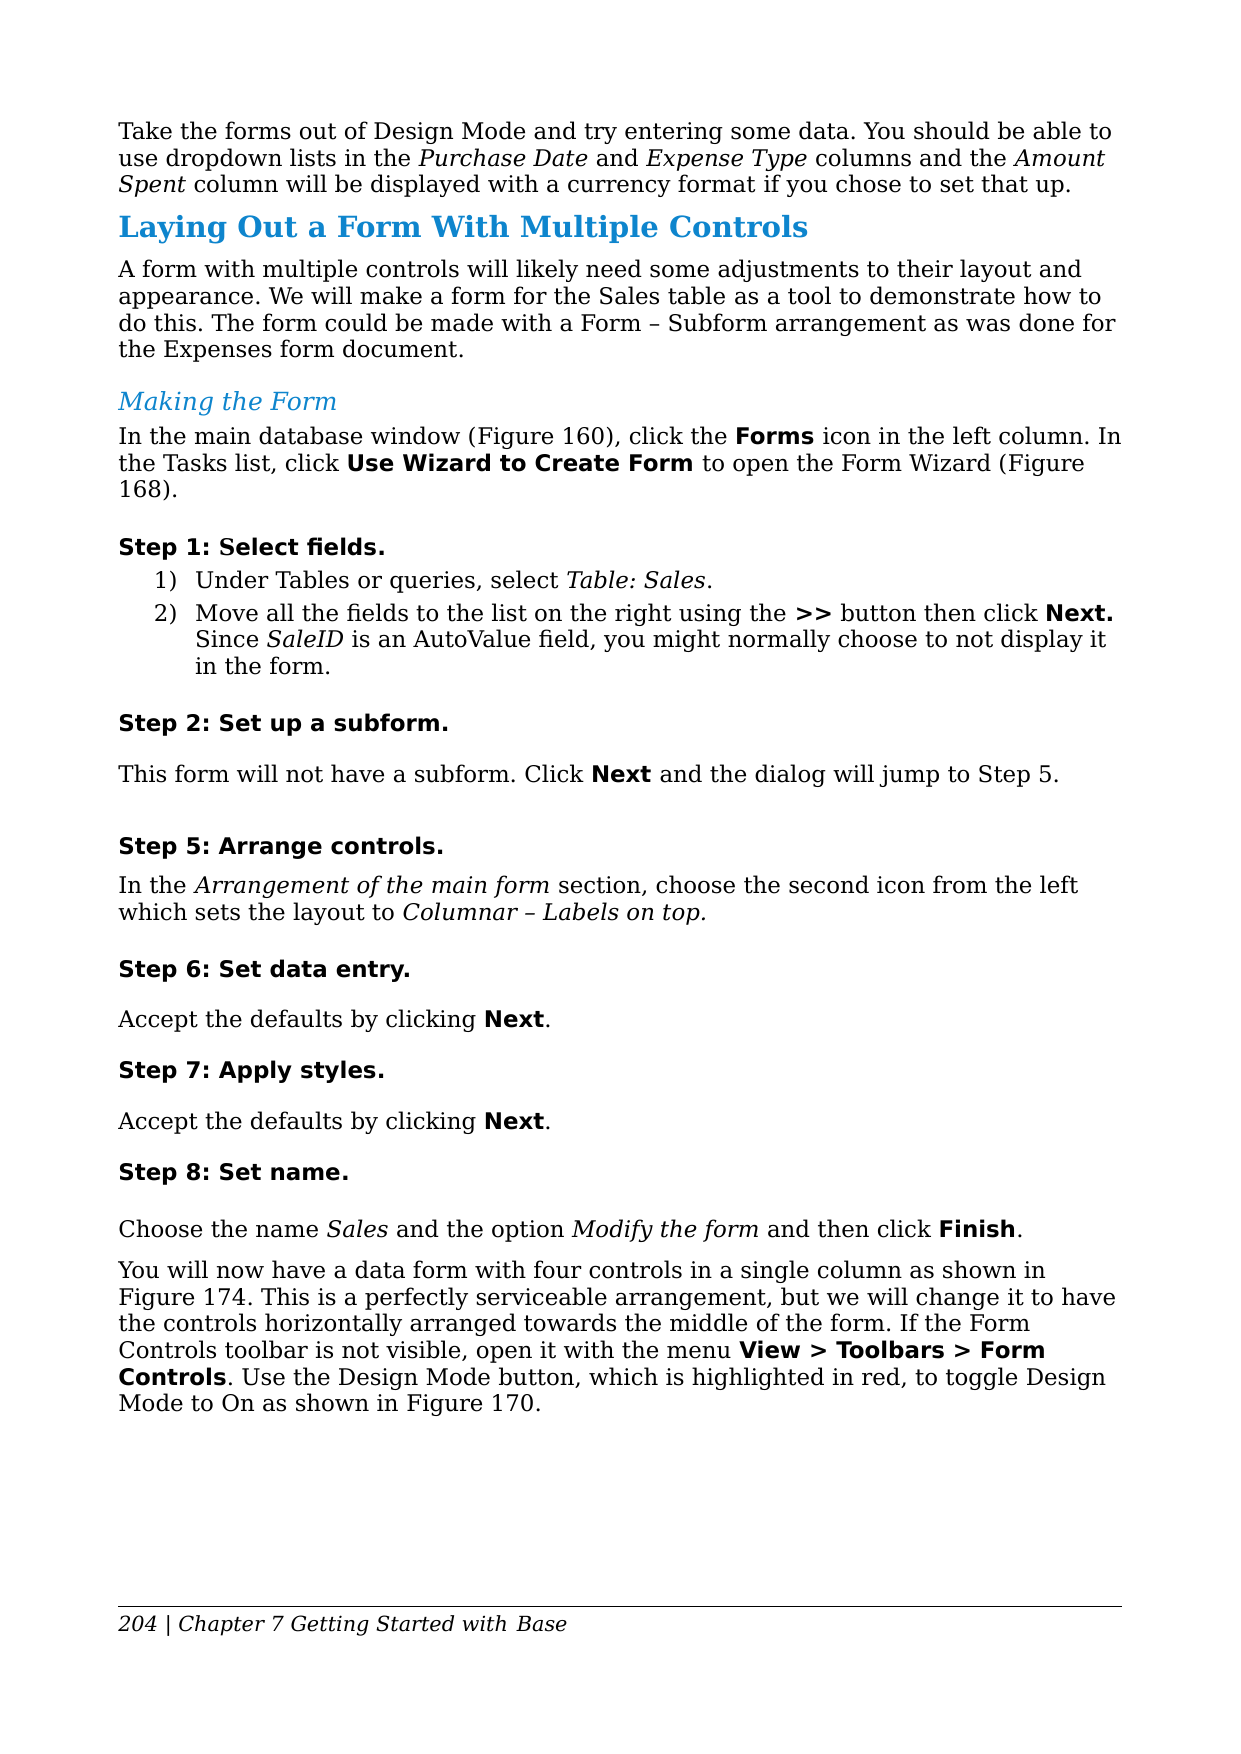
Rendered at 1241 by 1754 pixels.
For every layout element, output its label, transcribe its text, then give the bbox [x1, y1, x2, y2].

text Step 2: Set up a subform. [118, 710, 1122, 737]
text Step 7: Apply styles. [118, 1057, 1122, 1084]
list Under Tables or queries, select Table: Sales. [177, 567, 1122, 593]
text Choose the name Sales and the option Modify the form and then click Finish. [118, 1216, 1122, 1242]
text A form with multiple controls will likely need some adjustments to their layout and appearance. We will make a form for the Sales table as a tool to demonstrate how to do this. The form could be made with a Form – Subform arrangement as was done for the Expenses form document. [118, 257, 1122, 363]
text You will now have a data form with four controls in a single column as shown in Figure 174. This is a perfectly serviceable arrangement, but we will change it to have the controls horizontally arranged towards the middle of the form. If the Form Controls toolbar is not visible, open it with the menu View > Toolbars > Form Controls. Use the Design Mode button, which is highlighted in red, to toggle Design Mode to On as shown in Figure 170. [118, 1257, 1122, 1417]
list Move all the fields to the list on the right using the >> button then click Next. Since SaleID is an AutoValue field, you might normally choose to not display it in the form. [177, 600, 1122, 680]
subtitle Laying Out a Form With Multiple Controls [118, 210, 1122, 244]
text Take the forms out of Design Mode and try entering some data. You should be able to use dropdown lists in the Purchase Date and Expense Type columns and the Amount Spent column will be displayed with a currency format if you chose to set that up. [118, 118, 1122, 198]
text Step 1: Select fields. [118, 533, 1122, 560]
text Accept the defaults by clicking Next. [118, 1108, 1122, 1135]
text In the main database window (Figure 160), click the Forms icon in the left column. In the Tasks list, click Use Wizard to Create Form to open the Form Wizard (Figure 168). [118, 423, 1122, 503]
text Accept the defaults by clicking Next. [118, 1007, 1122, 1033]
text Step 6: Set data entry. [118, 956, 1122, 982]
text Step 5: Arrange controls. [118, 833, 1122, 860]
text Step 8: Set name. [118, 1159, 1122, 1186]
text This form will not have a subform. Click Next and the dialog will jump to Step 5. [118, 761, 1122, 787]
text In the Arrangement of the main form section, choose the second icon from the left which sets the layout to Columnar – Labels on top. [118, 872, 1122, 926]
subtitle Making the Form [118, 387, 1122, 417]
